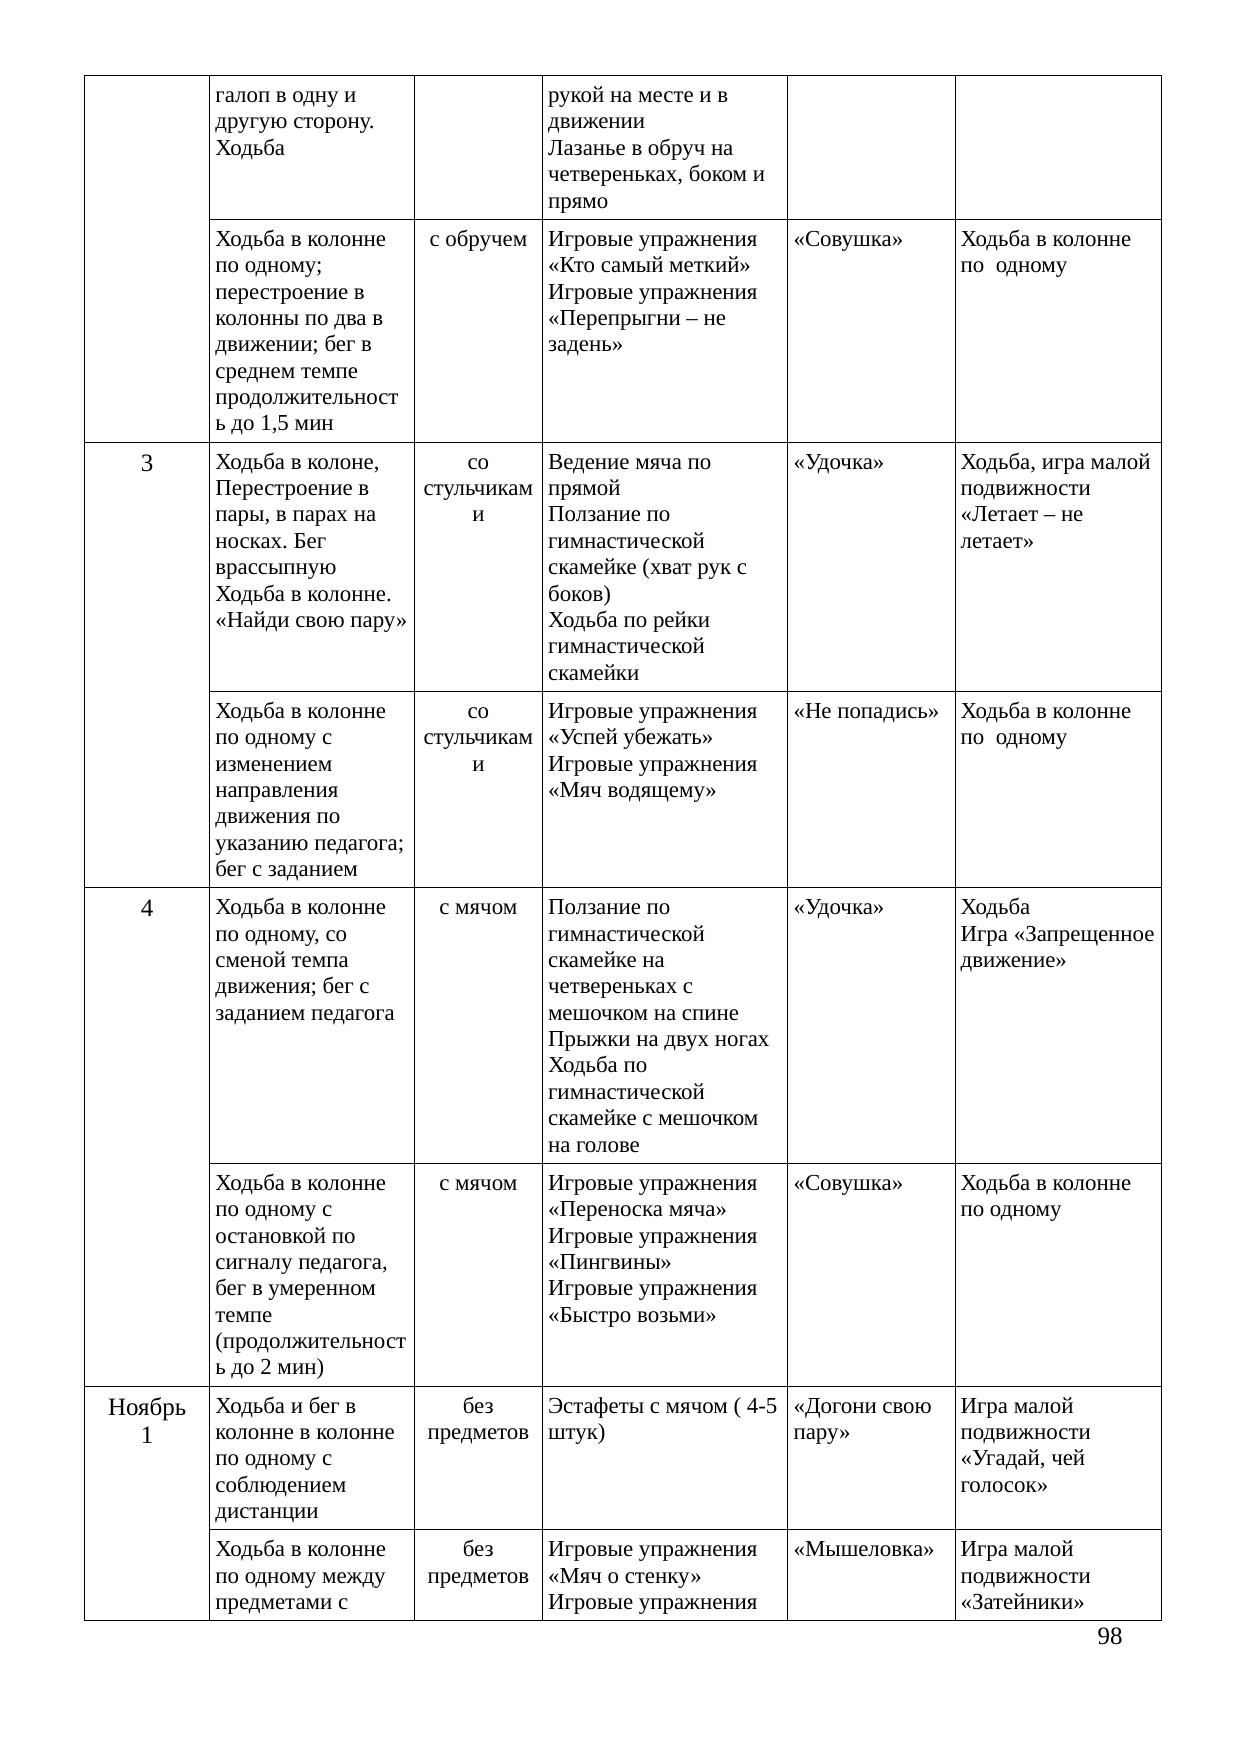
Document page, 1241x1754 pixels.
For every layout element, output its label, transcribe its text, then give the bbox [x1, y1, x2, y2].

table_cell со стульчиками [415, 692, 542, 887]
table_cell Ходьба, игра малой подвижности «Летает – не летает» [956, 443, 1161, 691]
table_cell Ведение мяча по прямой Ползание по гимнастической скамейке (хват рук с боков) Ходьба по рейки гимнастической скамейки [543, 443, 787, 691]
table_cell «Удочка» [788, 888, 955, 1163]
table_cell Ползание по гимнастической скамейке на четвереньках с мешочком на спине Прыжки на двух ногах Ходьба по гимнастической скамейке с мешочком на голове [543, 888, 787, 1163]
table_cell без предметов [415, 1530, 542, 1620]
table_cell с мячом [415, 888, 542, 1163]
table_cell Ходьба в колонне по одному, со сменой темпа движения; бег с заданием педагога [210, 888, 414, 1163]
table_cell Ходьба в колоне, Перестроение в пары, в парах на носках. Бег врассыпную Ходьба в колонне. «Найди свою пару» [210, 443, 414, 691]
table_cell с мячом [415, 1164, 542, 1386]
table_cell с обручем [415, 220, 542, 442]
table_cell «Совушка» [788, 220, 955, 442]
table_cell Ходьба в колонне по одному [956, 1164, 1161, 1386]
table_cell без предметов [415, 1387, 542, 1529]
table_cell «Удочка» [788, 443, 955, 691]
table_cell Ходьба в колонне по одному [956, 692, 1161, 887]
table_cell «Мышеловка» [788, 1530, 955, 1620]
table_cell Игра малой подвижности «Угадай, чей голосок» [956, 1387, 1161, 1529]
table_cell [415, 76, 542, 219]
table_cell [956, 76, 1161, 219]
table_cell Эстафеты с мячом ( 4-5 штук) [543, 1387, 787, 1529]
table_cell со стульчиками [415, 443, 542, 691]
table_cell «Догони свою пару» [788, 1387, 955, 1529]
table_cell Ходьба Игра «Запрещенное движение» [956, 888, 1161, 1163]
table_cell Игровые упражнения «Мяч о стенку» Игровые упражнения [543, 1530, 787, 1620]
table_cell Ходьба в колонне по одному [956, 220, 1161, 442]
table_cell Игровые упражнения «Кто самый меткий» Игровые упражнения «Перепрыгни – не задень» [543, 220, 787, 442]
table_cell «Совушка» [788, 1164, 955, 1386]
table_cell Ходьба в колонне по одному; перестроение в колонны по два в движении; бег в среднем темпе продолжительность до 1,5 мин [210, 220, 414, 442]
table_cell «Не попадись» [788, 692, 955, 887]
table_cell Игровые упражнения «Успей убежать» Игровые упражнения «Мяч водящему» [543, 692, 787, 887]
table_cell [85, 76, 209, 442]
table_cell Ходьба и бег в колонне в колонне по одному с соблюдением дистанции [210, 1387, 414, 1529]
table_cell Ходьба в колонне по одному между предметами с [210, 1530, 414, 1620]
table_cell рукой на месте и в движении Лазанье в обруч на четвереньках, боком и прямо [543, 76, 787, 219]
table_cell Ноябрь 1 [85, 1387, 209, 1620]
table_cell Игровые упражнения «Переноска мяча» Игровые упражнения «Пингвины» Игровые упражнения «Быстро возьми» [543, 1164, 787, 1386]
table_cell 4 [85, 888, 209, 1386]
table_cell 3 [85, 443, 209, 887]
table_cell галоп в одну и другую сторону. Ходьба [210, 76, 414, 219]
table_cell Игра малой подвижности «Затейники» [956, 1530, 1161, 1620]
table_cell [788, 76, 955, 219]
table_cell Ходьба в колонне по одному с изменением направления движения по указанию педагога; бег с заданием [210, 692, 414, 887]
table_cell Ходьба в колонне по одному с остановкой по сигналу педагога, бег в умеренном темпе (продолжительность до 2 мин) [210, 1164, 414, 1386]
